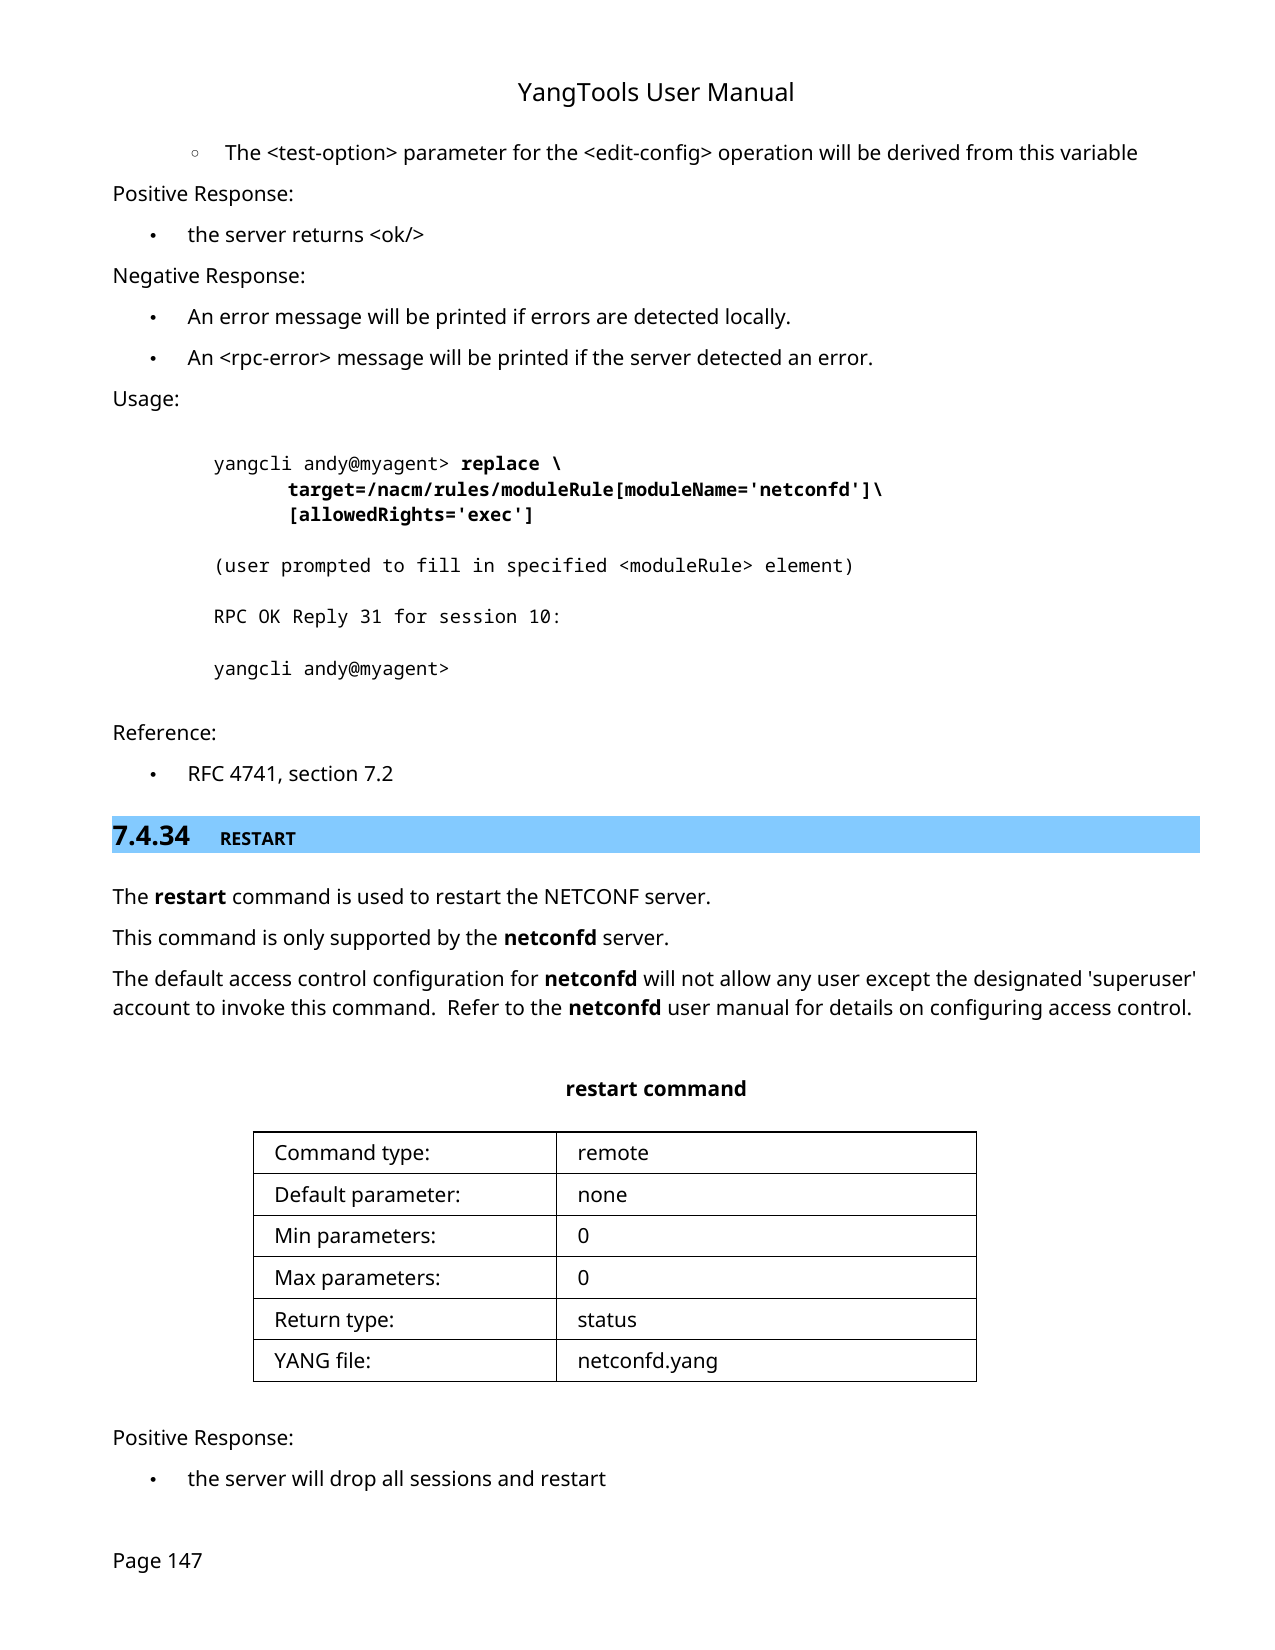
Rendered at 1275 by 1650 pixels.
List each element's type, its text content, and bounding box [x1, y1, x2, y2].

table_cell Max parameters: [254, 1257, 556, 1298]
subtitle restart [112, 816, 1200, 853]
table_cell netconfd.yang [557, 1340, 976, 1381]
text Reference: [112, 718, 1200, 746]
text Negative Response: [112, 261, 1200, 290]
list An error message will be printed if errors are detected locally. [150, 302, 1200, 331]
table_header remote [557, 1133, 976, 1173]
table_cell YANG file: [254, 1340, 556, 1381]
table_cell 0 [557, 1257, 976, 1298]
text Positive Response: [112, 179, 1200, 208]
table_cell none [557, 1174, 976, 1214]
table_header Command type: [254, 1133, 556, 1173]
list the server returns <ok/> [150, 220, 1200, 249]
text This command is only supported by the netconfd server. [112, 923, 1200, 952]
subtitle restart command [127, 1074, 1185, 1103]
list The <test-option> parameter for the <edit-config> operation will be derived from this variable [187, 138, 1200, 167]
text Positive Response: [112, 1423, 1200, 1451]
text The restart command is used to restart the NETCONF server. [112, 882, 1200, 911]
table_cell Return type: [254, 1299, 556, 1339]
text Usage: [112, 384, 1200, 413]
list the server will drop all sessions and restart [150, 1464, 1200, 1492]
table_cell Min parameters: [254, 1216, 556, 1256]
text The default access control configuration for netconfd will not allow any user except the designated 'superuser' account to invoke this command. Refer to the netconfd user manual for details on configuring access control. [112, 964, 1200, 1021]
list RFC 4741, section 7.2 [150, 759, 1200, 787]
text yangcli andy@myagent> replace \ target=/nacm/rules/moduleRule[moduleName='netconfd']\ [allowedRights='exec'] (user prompted to fill in specified <moduleRule> element) RPC OK Reply 31 for session 10: yangcli andy@myagent> [139, 425, 1200, 706]
table_cell status [557, 1299, 976, 1339]
table_cell Default parameter: [254, 1174, 556, 1214]
table_cell 0 [557, 1216, 976, 1256]
list An <rpc-error> message will be printed if the server detected an error. [150, 343, 1200, 372]
